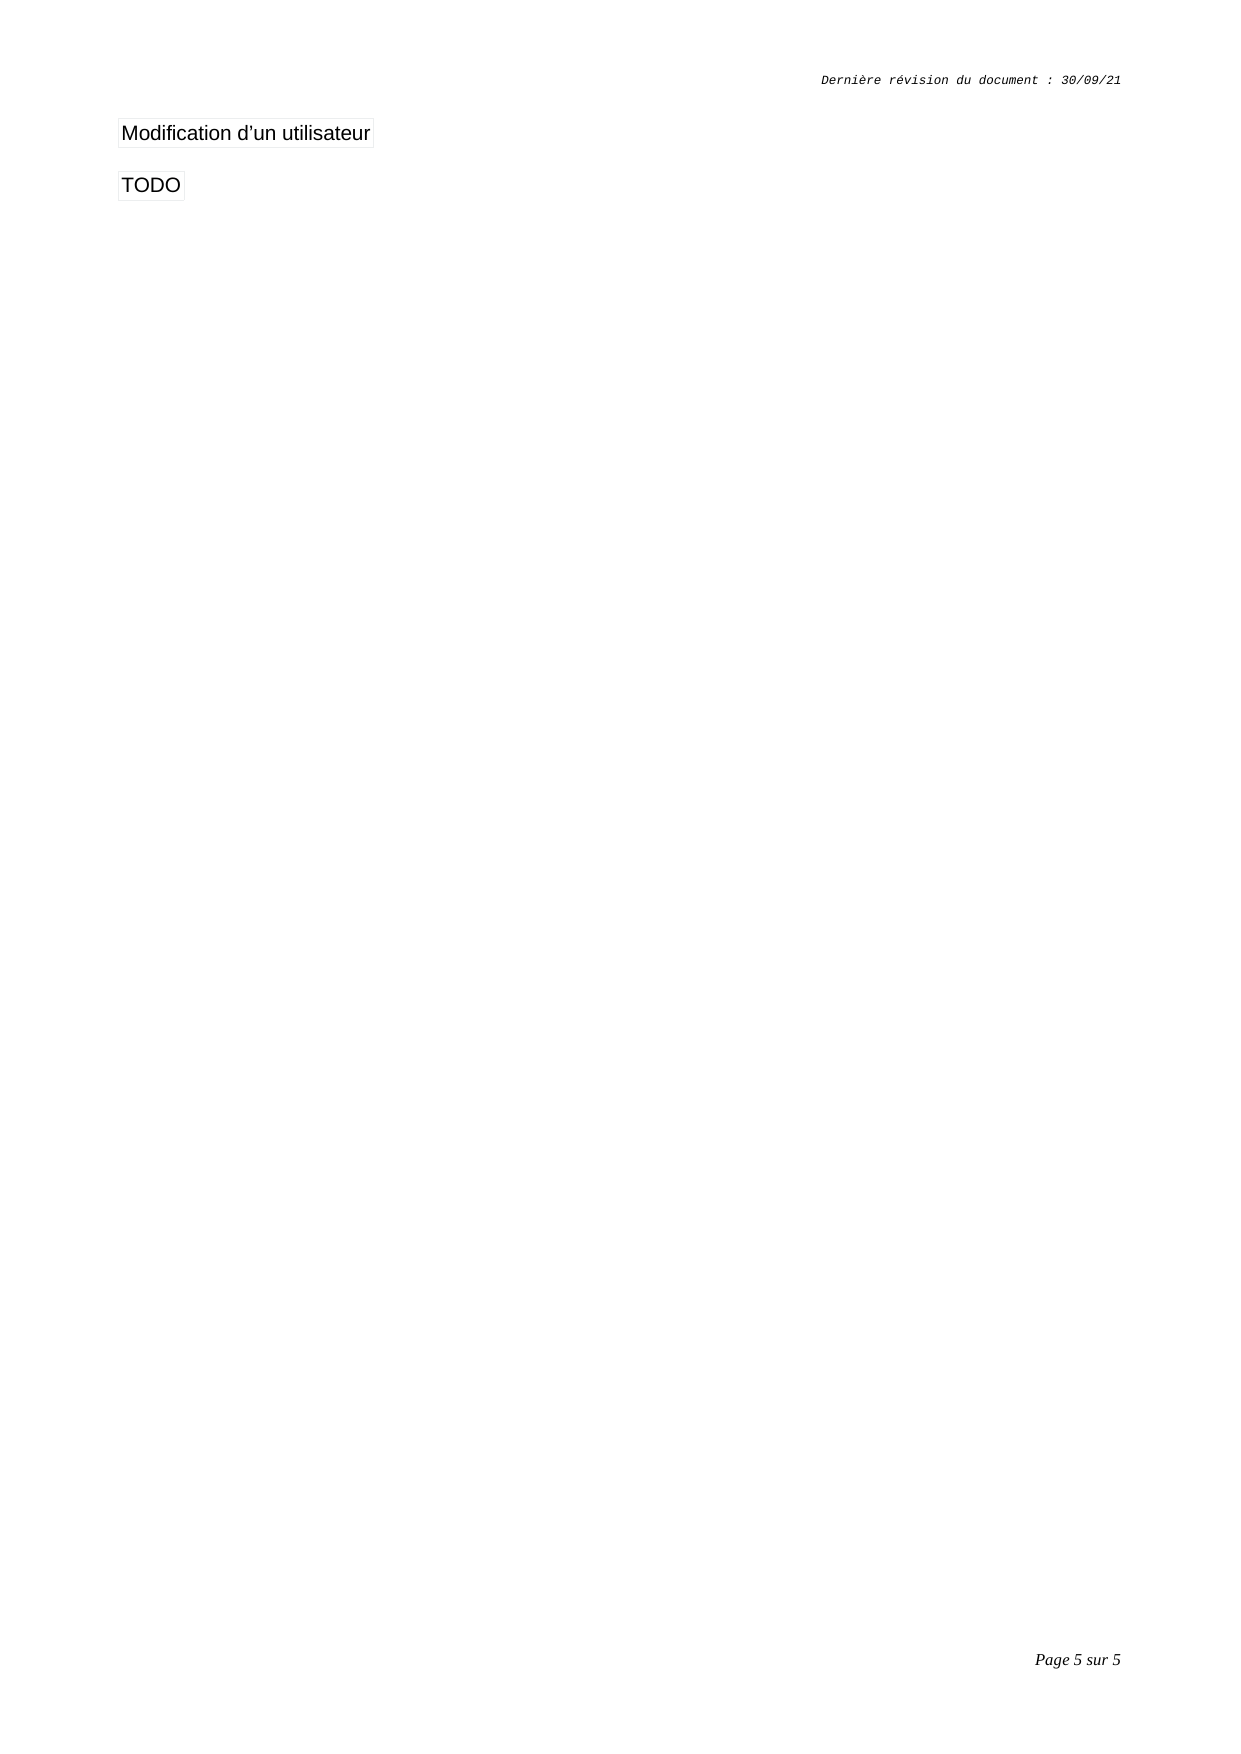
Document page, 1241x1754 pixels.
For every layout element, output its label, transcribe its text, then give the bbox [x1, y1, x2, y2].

text Modification d’un utilisateur [119, 119, 373, 147]
text TODO [119, 172, 184, 200]
text [185, 171, 1122, 200]
text [374, 118, 1122, 147]
